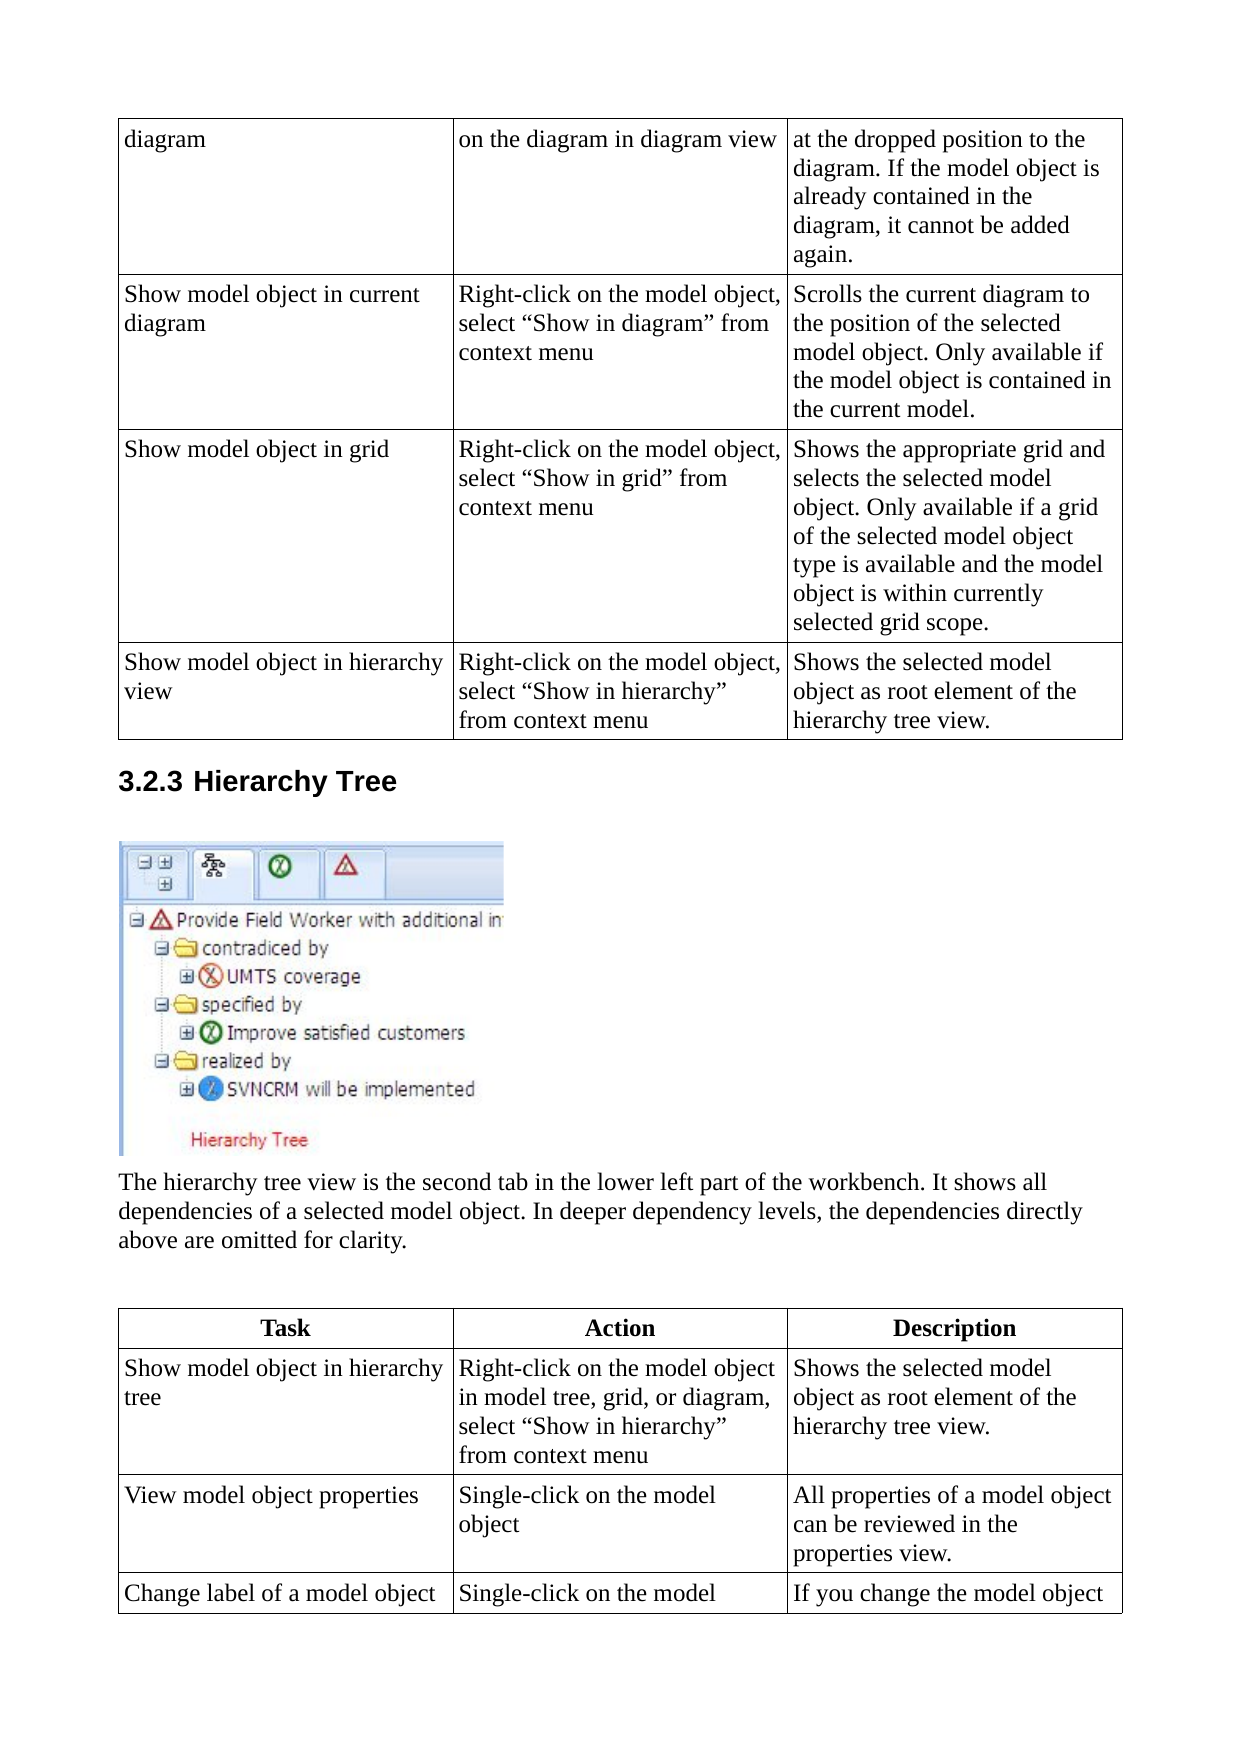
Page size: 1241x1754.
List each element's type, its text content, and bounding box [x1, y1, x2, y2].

table_header Action [454, 1309, 787, 1348]
table_header Description [788, 1309, 1122, 1348]
table_cell Scrolls the current diagram to the position of the selected model object. Only available if the model object is contained in the current model. [788, 275, 1122, 429]
table_cell View model object properties [119, 1475, 453, 1572]
table_cell Right-click on the model object, select “Show in diagram” from context menu [454, 275, 787, 429]
subtitle Hierarchy Tree [118, 764, 1122, 798]
table_cell Change label of a model object [119, 1573, 453, 1612]
table_cell Show model object in current diagram [119, 275, 453, 429]
picture [119, 841, 504, 1156]
table_cell Right-click on the model object in model tree, grid, or diagram, select “Show in hierarchy” from context menu [454, 1349, 787, 1474]
table_cell Shows the selected model object as root element of the hierarchy tree view. [788, 1349, 1122, 1474]
table_cell Show model object in hierarchy tree [119, 1349, 453, 1474]
table_cell Show model object in hierarchy view [119, 643, 453, 739]
table_cell Shows the appropriate grid and selects the selected model object. Only available if a grid of the selected model object type is available and the model object is within currently selected grid scope. [788, 430, 1122, 642]
table_cell on the diagram in diagram view [454, 119, 787, 273]
table_cell All properties of a model object can be reviewed in the properties view. [788, 1475, 1122, 1572]
table_cell Single-click on the model object [454, 1475, 787, 1572]
table_cell Right-click on the model object, select “Show in grid” from context menu [454, 430, 787, 642]
table_cell Show model object in grid [119, 430, 453, 642]
table_cell diagram [119, 119, 453, 273]
table_cell Single-click on the model [454, 1573, 787, 1612]
text The hierarchy tree view is the second tab in the lower left part of the workbench. It shows all dependencies of a selected model object. In deeper dependency levels, the dependencies directly above are omitted for clarity. [118, 811, 1122, 1254]
table_cell Right-click on the model object, select “Show in hierarchy” from context menu [454, 643, 787, 739]
table_cell If you change the model object [788, 1573, 1122, 1612]
table_cell Shows the selected model object as root element of the hierarchy tree view. [788, 643, 1122, 739]
table_cell at the dropped position to the diagram. If the model object is already contained in the diagram, it cannot be added again. [788, 119, 1122, 273]
table_header Task [119, 1309, 453, 1348]
